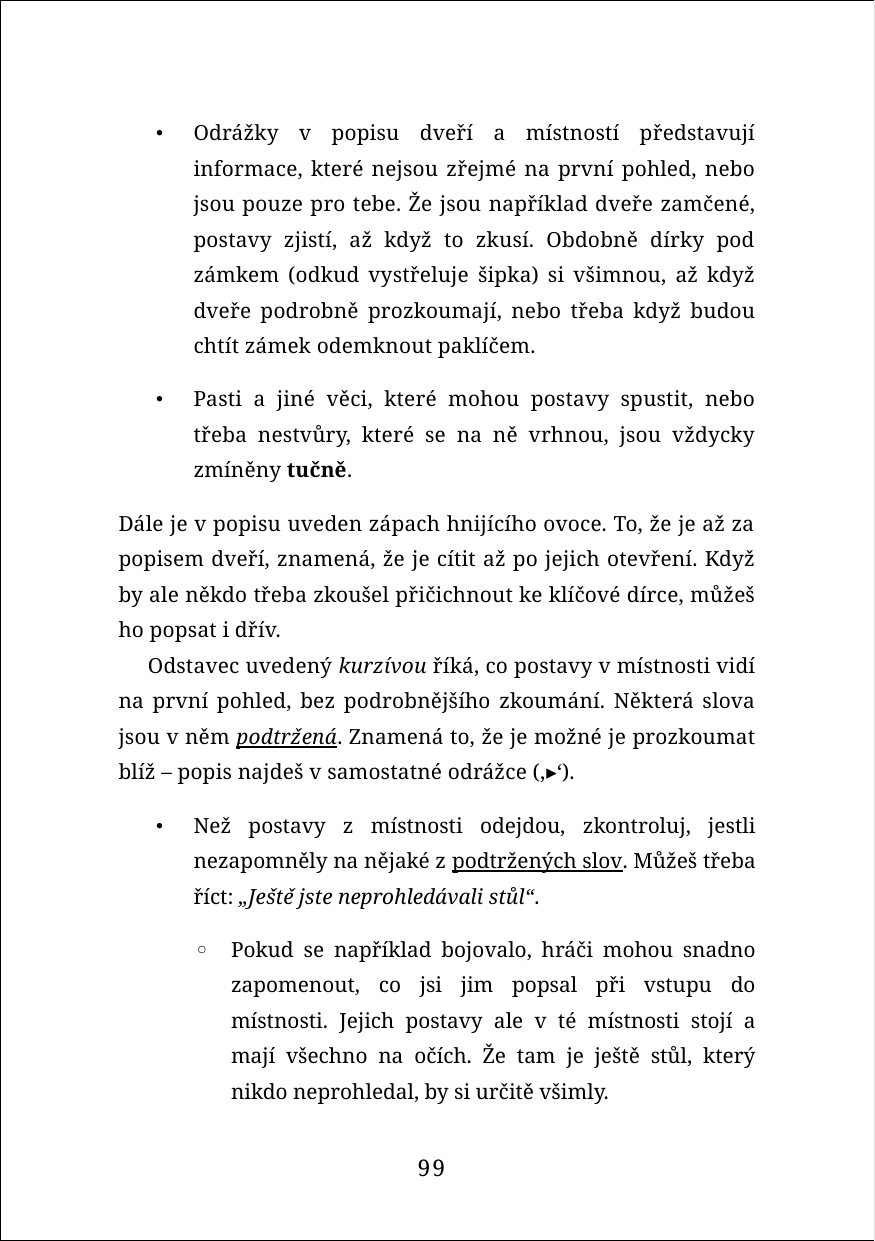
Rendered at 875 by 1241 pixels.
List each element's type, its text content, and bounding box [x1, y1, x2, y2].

list Odrážky v popisu dveří a místností představují informace, které nejsou zřejmé na první pohled, nebo jsou pouze pro tebe. Že jsou například dveře zamčené, postavy zjistí, až když to zkusí. Obdobně dírky pod zámkem (odkud vystřeluje šipka) si všimnou, až když dveře podrobně prozkoumají, nebo třeba když budou chtít zámek odemknout paklíčem. [156, 118, 756, 360]
text Dále je v popisu uveden zápach hnijícího ovoce. To, že je až za popisem dveří, znamená, že je cítit až po jejich otevření. Když by ale někdo třeba zkoušel přičichnout ke klíčové dírce, můžeš ho popsat i dřív. Odstavec uvedený kurzívou říká, co postavy v místnosti vidí na první pohled, bez podrobnějšího zkoumání. Některá slova jsou v něm podtržená. Znamená to, že je možné je prozkoumat blíž – popis najdeš v samostatné odrážce (‚▸‘). [118, 509, 756, 786]
list Pasti a jiné věci, které mohou postavy spustit, nebo třeba nestvůry, které se na ně vrhnou, jsou vždycky zmíněny tučně. [156, 384, 756, 484]
list Než postavy z místnosti odejdou, zkontroluj, jestli nezapomněly na nějaké z podtržených slov. Můžeš třeba říct: „Ještě jste neprohledávali stůl“. [156, 811, 756, 910]
list Pokud se například bojovalo, hráči mohou snadno zapomenout, co jsi jim popsal při vstupu do místnosti. Jejich postavy ale v té místnosti stojí a mají všechno na očích. Že tam je ještě stůl, který nikdo neprohledal, by si určitě všimly. [193, 935, 756, 1106]
